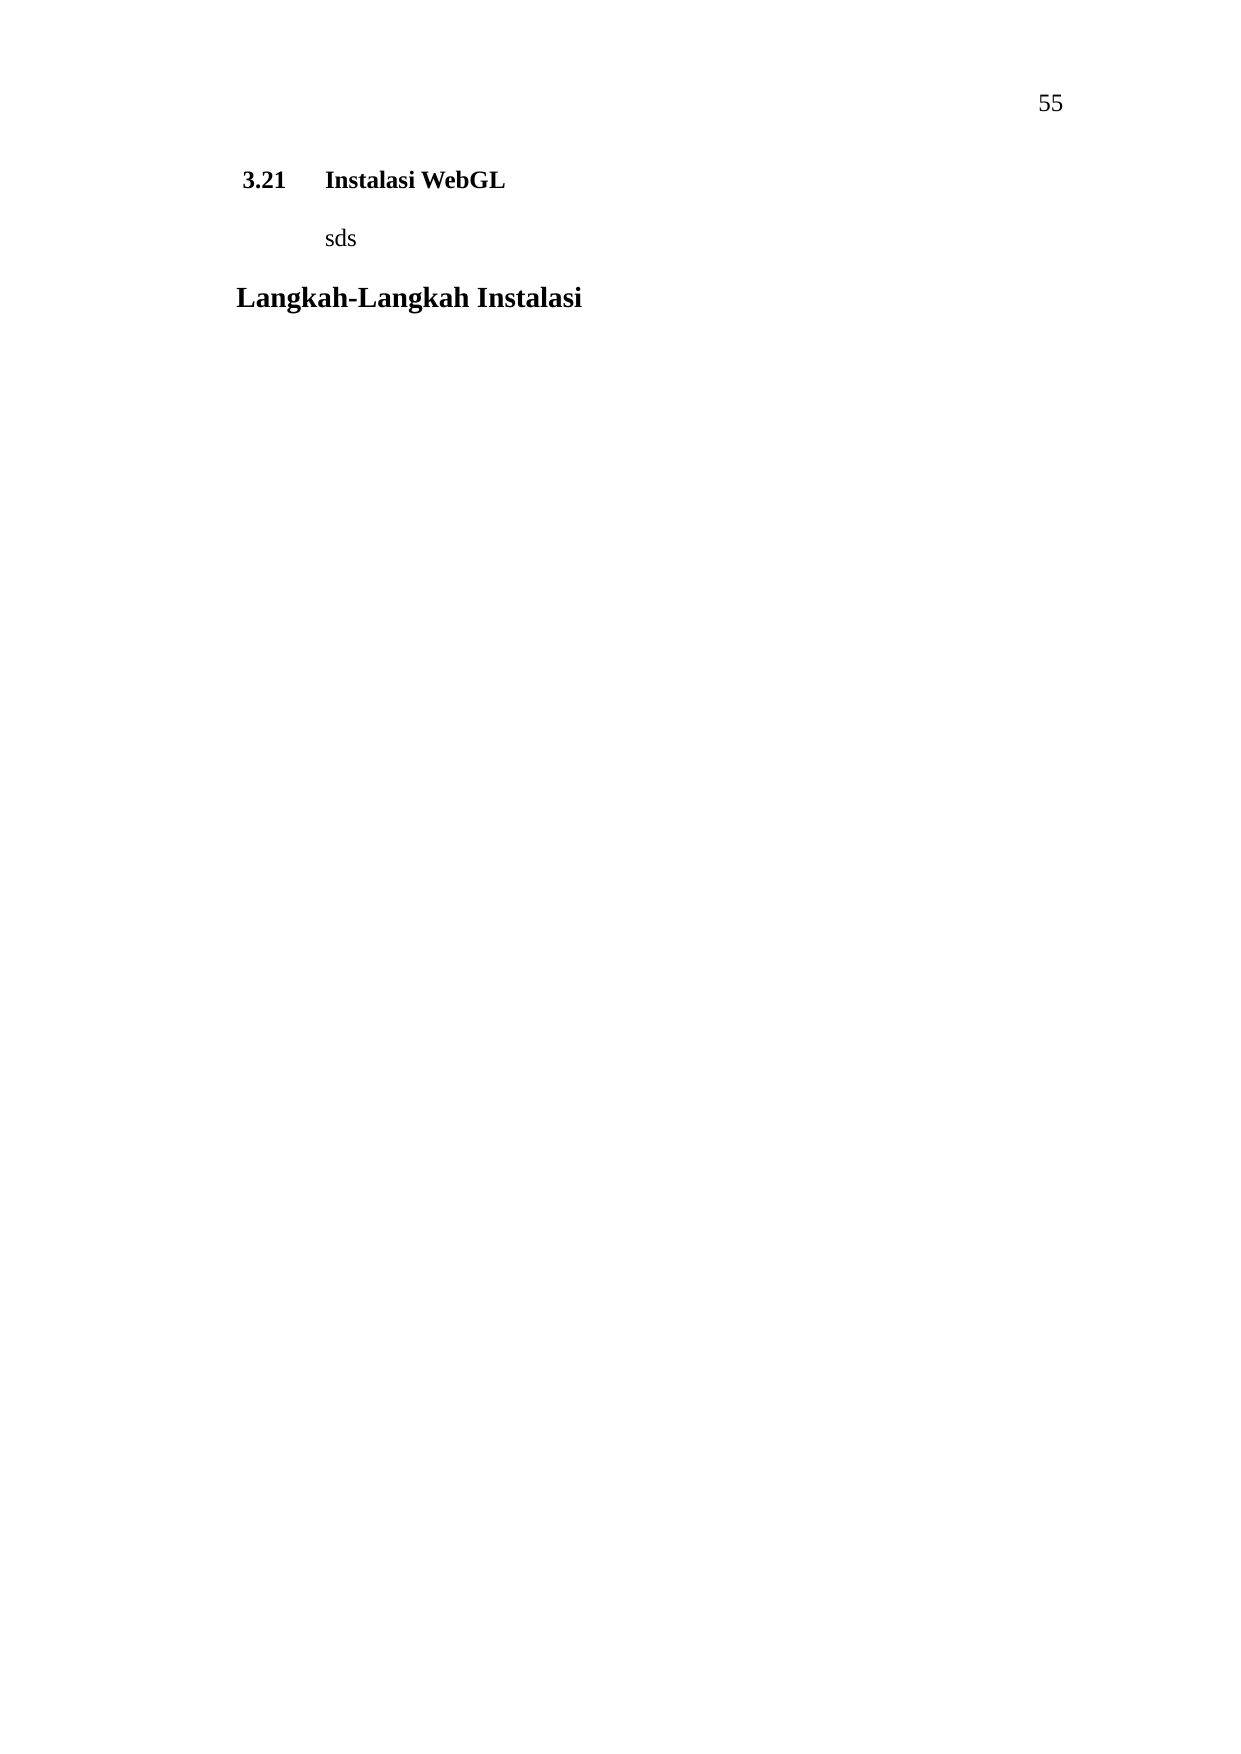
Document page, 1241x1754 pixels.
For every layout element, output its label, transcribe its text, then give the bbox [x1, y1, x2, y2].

text sds [236, 223, 1063, 252]
text Langkah-Langkah Instalasi [236, 280, 1063, 314]
subtitle Instalasi WebGL [236, 165, 1063, 194]
